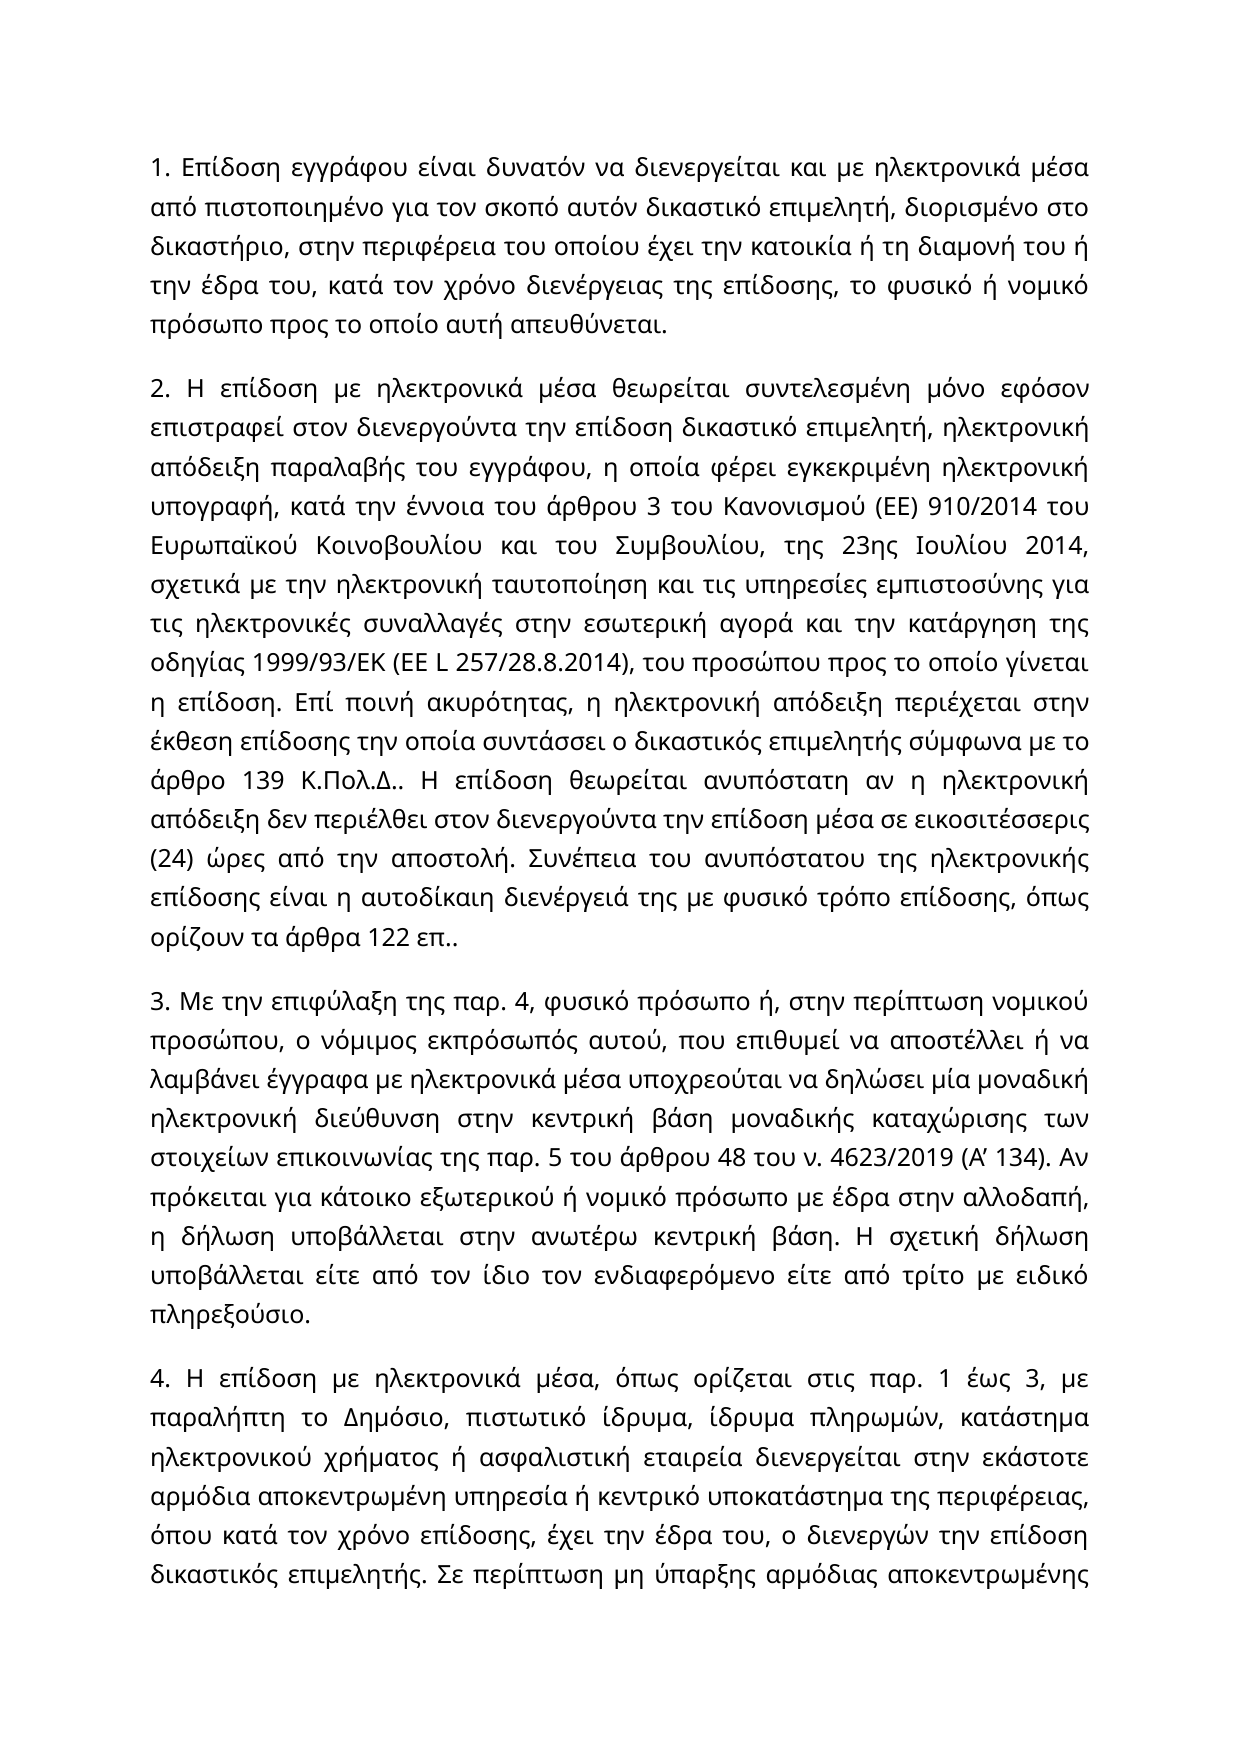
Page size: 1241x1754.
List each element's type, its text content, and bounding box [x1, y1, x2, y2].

text 3. Με την επιφύλαξη της παρ. 4, φυσικό πρόσωπο ή, στην περίπτωση νομικού προσώπου, ο νόμιμος εκπρόσωπός αυτού, που επιθυμεί να αποστέλλει ή να λαμβάνει έγγραφα με ηλεκτρονικά μέσα υποχρεούται να δηλώσει μία μοναδική ηλεκτρονική διεύθυνση στην κεντρική βάση μοναδικής καταχώρισης των στοιχείων επικοινωνίας της παρ. 5 του άρθρου 48 του ν. 4623/2019 (Α’ 134). Αν πρόκειται για κάτοικο εξωτερικού ή νομικό πρόσωπο με έδρα στην αλλοδαπή, η δήλωση υποβάλλεται στην ανωτέρω κεντρική βάση. Η σχετική δήλωση υποβάλλεται είτε από τον ίδιο τον ενδιαφερόμενο είτε από τρίτο με ειδικό πληρεξούσιο. [150, 983, 1090, 1331]
text 2. Η επίδοση με ηλεκτρονικά μέσα θεωρείται συντελεσμένη μόνο εφόσον επιστραφεί στον διενεργούντα την επίδοση δικαστικό επιμελητή, ηλεκτρονική απόδειξη παραλαβής του εγγράφου, η οποία φέρει εγκεκριμένη ηλεκτρονική υπογραφή, κατά την έννοια του άρθρου 3 του Κανονισμού (ΕΕ) 910/2014 του Ευρωπαϊκού Κοινοβουλίου και του Συμβουλίου, της 23ης Ιουλίου 2014, σχετικά με την ηλεκτρονική ταυτοποίηση και τις υπηρεσίες εμπιστοσύνης για τις ηλεκτρονικές συναλλαγές στην εσωτερική αγορά και την κατάργηση της οδηγίας 1999/93/ΕΚ (ΕΕ L 257/28.8.2014), του προσώπου προς το οποίο γίνεται η επίδοση. Επί ποινή ακυρότητας, η ηλεκτρονική απόδειξη περιέχεται στην έκθεση επίδοσης την οποία συντάσσει ο δικαστικός επιμελητής σύμφωνα με το άρθρο 139 Κ.Πολ.Δ.. Η επίδοση θεωρείται ανυπόστατη αν η ηλεκτρονική απόδειξη δεν περιέλθει στον διενεργούντα την επίδοση μέσα σε εικοσιτέσσερις (24) ώρες από την αποστολή. Συνέπεια του ανυπόστατου της ηλεκτρονικής επίδοσης είναι η αυτοδίκαιη διενέργειά της με φυσικό τρόπο επίδοσης, όπως ορίζουν τα άρθρα 122 επ.. [150, 371, 1090, 953]
text 4. Η επίδοση με ηλεκτρονικά μέσα, όπως ορίζεται στις παρ. 1 έως 3, με παραλήπτη το Δημόσιο, πιστωτικό ίδρυμα, ίδρυμα πληρωμών, κατάστημα ηλεκτρονικού χρήματος ή ασφαλιστική εταιρεία διενεργείται στην εκάστοτε αρμόδια αποκεντρωμένη υπηρεσία ή κεντρικό υποκατάστημα της περιφέρειας, όπου κατά τον χρόνο επίδοσης, έχει την έδρα του, ο διενεργών την επίδοση δικαστικός επιμελητής. Σε περίπτωση μη ύπαρξης αρμόδιας αποκεντρωμένης [150, 1361, 1090, 1591]
text 1. Επίδοση εγγράφου είναι δυνατόν να διενεργείται και με ηλεκτρονικά μέσα από πιστοποιημένο για τον σκοπό αυτόν δικαστικό επιμελητή, διορισμένο στο δικαστήριο, στην περιφέρεια του οποίου έχει την κατοικία ή τη διαμονή του ή την έδρα του, κατά τον χρόνο διενέργειας της επίδοσης, το φυσικό ή νομικό πρόσωπο προς το οποίο αυτή απευθύνεται. [150, 150, 1090, 341]
